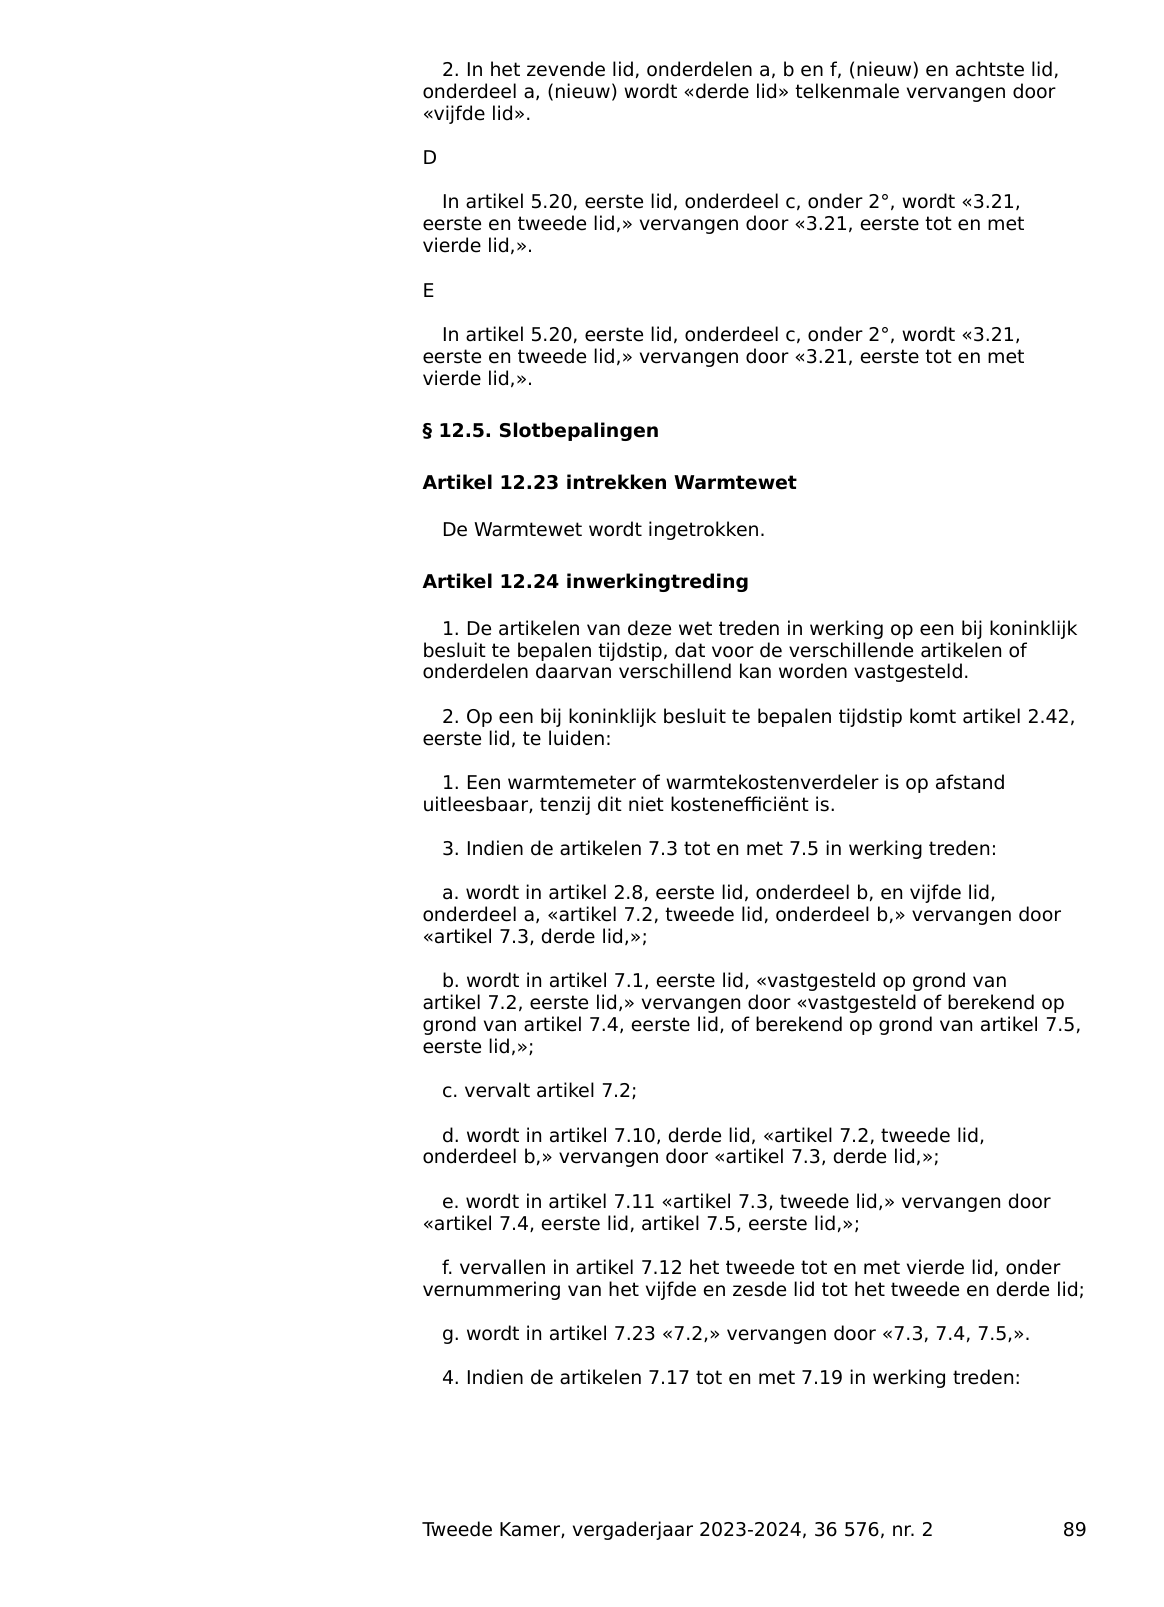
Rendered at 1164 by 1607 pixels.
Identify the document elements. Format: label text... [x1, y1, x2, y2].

text d. wordt in artikel 7.10, derde lid, «artikel 7.2, tweede lid, onderdeel b,» vervangen door «artikel 7.3, derde lid,»; [422, 1124, 1087, 1168]
text e. wordt in artikel 7.11 «artikel 7.3, tweede lid,» vervangen door «artikel 7.4, eerste lid, artikel 7.5, eerste lid,»; [422, 1191, 1087, 1234]
text De Warmtewet wordt ingetrokken. [422, 518, 1087, 541]
text b. wordt in artikel 7.1, eerste lid, «vastgesteld op grond van artikel 7.2, eerste lid,» vervangen door «vastgesteld of berekend op grond van artikel 7.4, eerste lid, of berekend op grond van artikel 7.5, eerste lid,»; [422, 970, 1087, 1058]
text D [422, 147, 1087, 169]
text In artikel 5.20, eerste lid, onderdeel c, onder 2°, wordt «3.21, eerste en tweede lid,» vervangen door «3.21, eerste tot en met vierde lid,». [422, 324, 1087, 389]
text 2. Op een bij koninklijk besluit te bepalen tijdstip komt artikel 2.42, eerste lid, te luiden: [422, 706, 1087, 749]
text 1. De artikelen van deze wet treden in werking op een bij koninklijk besluit te bepalen tijdstip, dat voor de verschillende artikelen of onderdelen daarvan verschillend kan worden vastgesteld. [422, 617, 1087, 683]
text 3. Indien de artikelen 7.3 tot en met 7.5 in werking treden: [422, 838, 1087, 860]
text f. vervallen in artikel 7.12 het tweede tot en met vierde lid, onder vernummering van het vijfde en zesde lid tot het tweede en derde lid; [422, 1257, 1087, 1301]
text 4. Indien de artikelen 7.17 tot en met 7.19 in werking treden: [422, 1367, 1087, 1389]
subtitle Artikel 12.24 inwerkingtreding [422, 571, 1087, 592]
text E [422, 279, 1087, 301]
subtitle Artikel 12.23 intrekken Warmtewet [422, 472, 1087, 493]
text a. wordt in artikel 2.8, eerste lid, onderdeel b, en vijfde lid, onderdeel a, «artikel 7.2, tweede lid, onderdeel b,» vervangen door «artikel 7.3, derde lid,»; [422, 882, 1087, 948]
text 2. In het zevende lid, onderdelen a, b en f, (nieuw) en achtste lid, onderdeel a, (nieuw) wordt «derde lid» telkenmale vervangen door «vijfde lid». [422, 59, 1087, 125]
subtitle § 12.5. Slotbepalingen [422, 419, 1087, 442]
text c. vervalt artikel 7.2; [422, 1080, 1087, 1102]
text 1. Een warmtemeter of warmtekostenverdeler is op afstand uitleesbaar, tenzij dit niet kostenefficiënt is. [422, 772, 1087, 816]
text In artikel 5.20, eerste lid, onderdeel c, onder 2°, wordt «3.21, eerste en tweede lid,» vervangen door «3.21, eerste tot en met vierde lid,». [422, 191, 1087, 257]
text g. wordt in artikel 7.23 «7.2,» vervangen door «7.3, 7.4, 7.5,». [422, 1323, 1087, 1345]
